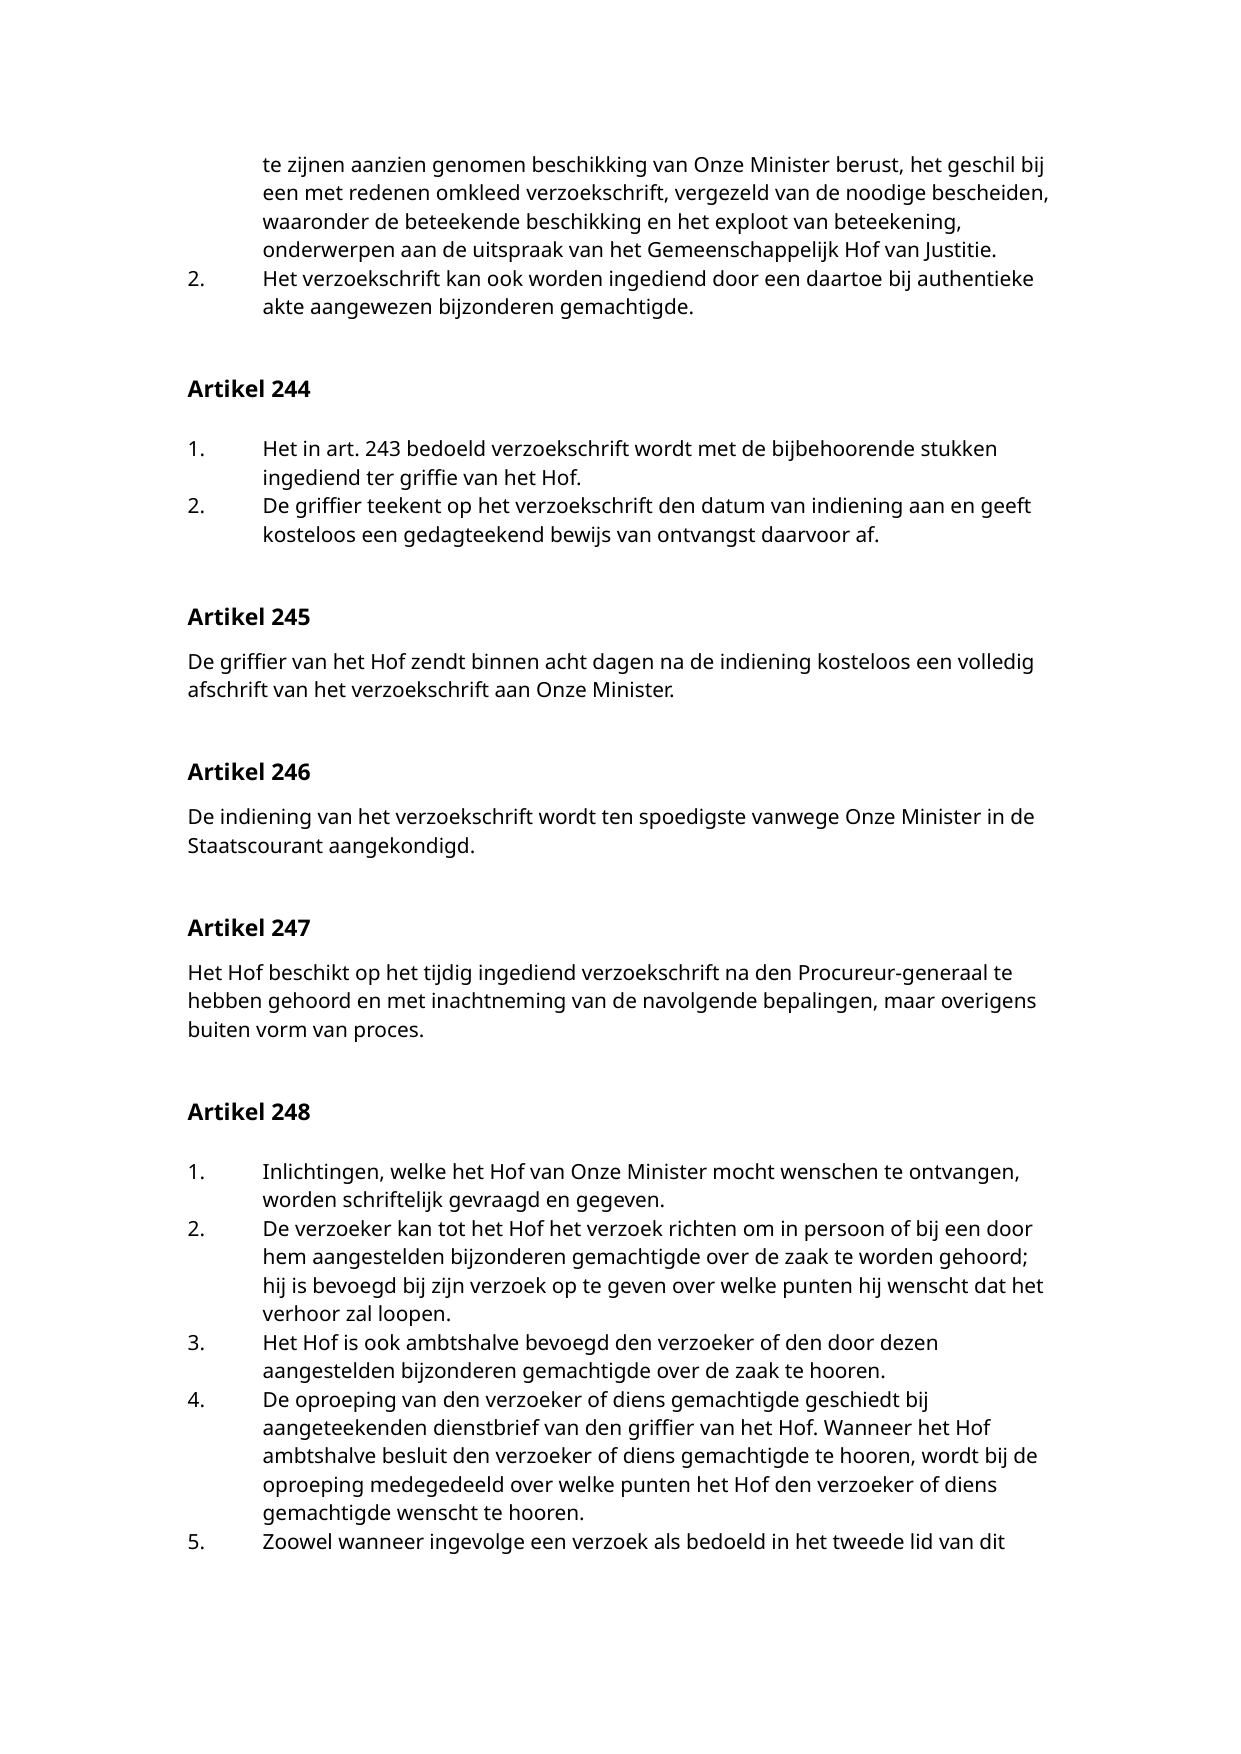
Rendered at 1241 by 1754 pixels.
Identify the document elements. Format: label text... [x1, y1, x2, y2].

list De oproeping van den verzoeker of diens gemachtigde geschiedt bij aangeteekenden dienstbrief van den griffier van het Hof. Wanneer het Hof ambtshalve besluit den verzoeker of diens gemachtigde te hooren, wordt bij de oproeping medegedeeld over welke punten het Hof den verzoeker of diens gemachtigde wenscht te hooren. [187, 1385, 1053, 1527]
subtitle Artikel 246 [187, 756, 1053, 787]
list De griffier teekent op het verzoekschrift den datum van indiening aan en geeft kosteloos een gedagteekend bewijs van ontvangst daarvoor af. [187, 491, 1053, 548]
list Zoowel wanneer ingevolge een verzoek als bedoeld in het tweede lid van dit [187, 1527, 1053, 1555]
list Inlichtingen, welke het Hof van Onze Minister mocht wenschen te ontvangen, worden schriftelijk gevraagd en gegeven. [187, 1157, 1053, 1214]
list Het Hof is ook ambtshalve bevoegd den verzoeker of den door dezen aangestelden bijzonderen gemachtigde over de zaak te hooren. [187, 1328, 1053, 1385]
subtitle Artikel 248 [187, 1096, 1053, 1127]
text Het Hof beschikt op het tijdig ingediend verzoekschrift na den Procureur-generaal te hebben gehoord en met inachtneming van de navolgende bepalingen, maar overigens buiten vorm van proces. [187, 958, 1053, 1043]
list Het in art. 243 bedoeld verzoekschrift wordt met de bijbehoorende stukken ingediend ter griffie van het Hof. [187, 434, 1053, 491]
subtitle Artikel 245 [187, 601, 1053, 632]
list Het verzoekschrift kan ook worden ingediend door een daartoe bij authentieke akte aangewezen bijzonderen gemachtigde. [187, 264, 1053, 321]
subtitle Artikel 244 [187, 373, 1053, 404]
text De indiening van het verzoekschrift wordt ten spoedigste vanwege Onze Minister in de Staatscourant aangekondigd. [187, 802, 1053, 859]
list De verzoeker kan tot het Hof het verzoek richten om in persoon of bij een door hem aangestelden bijzonderen gemachtigde over de zaak te worden gehoord; hij is bevoegd bij zijn verzoek op te geven over welke punten hij wenscht dat het verhoor zal loopen. [187, 1214, 1053, 1328]
subtitle Artikel 247 [187, 912, 1053, 943]
text De griffier van het Hof zendt binnen acht dagen na de indiening kosteloos een volledig afschrift van het verzoekschrift aan Onze Minister. [187, 647, 1053, 704]
list te zijnen aanzien genomen beschikking van Onze Minister berust, het geschil bij een met redenen omkleed verzoekschrift, vergezeld van de noodige bescheiden, waaronder de beteekende beschikking en het exploot van beteekening, onderwerpen aan de uitspraak van het Gemeenschappelijk Hof van Justitie. [187, 150, 1053, 264]
